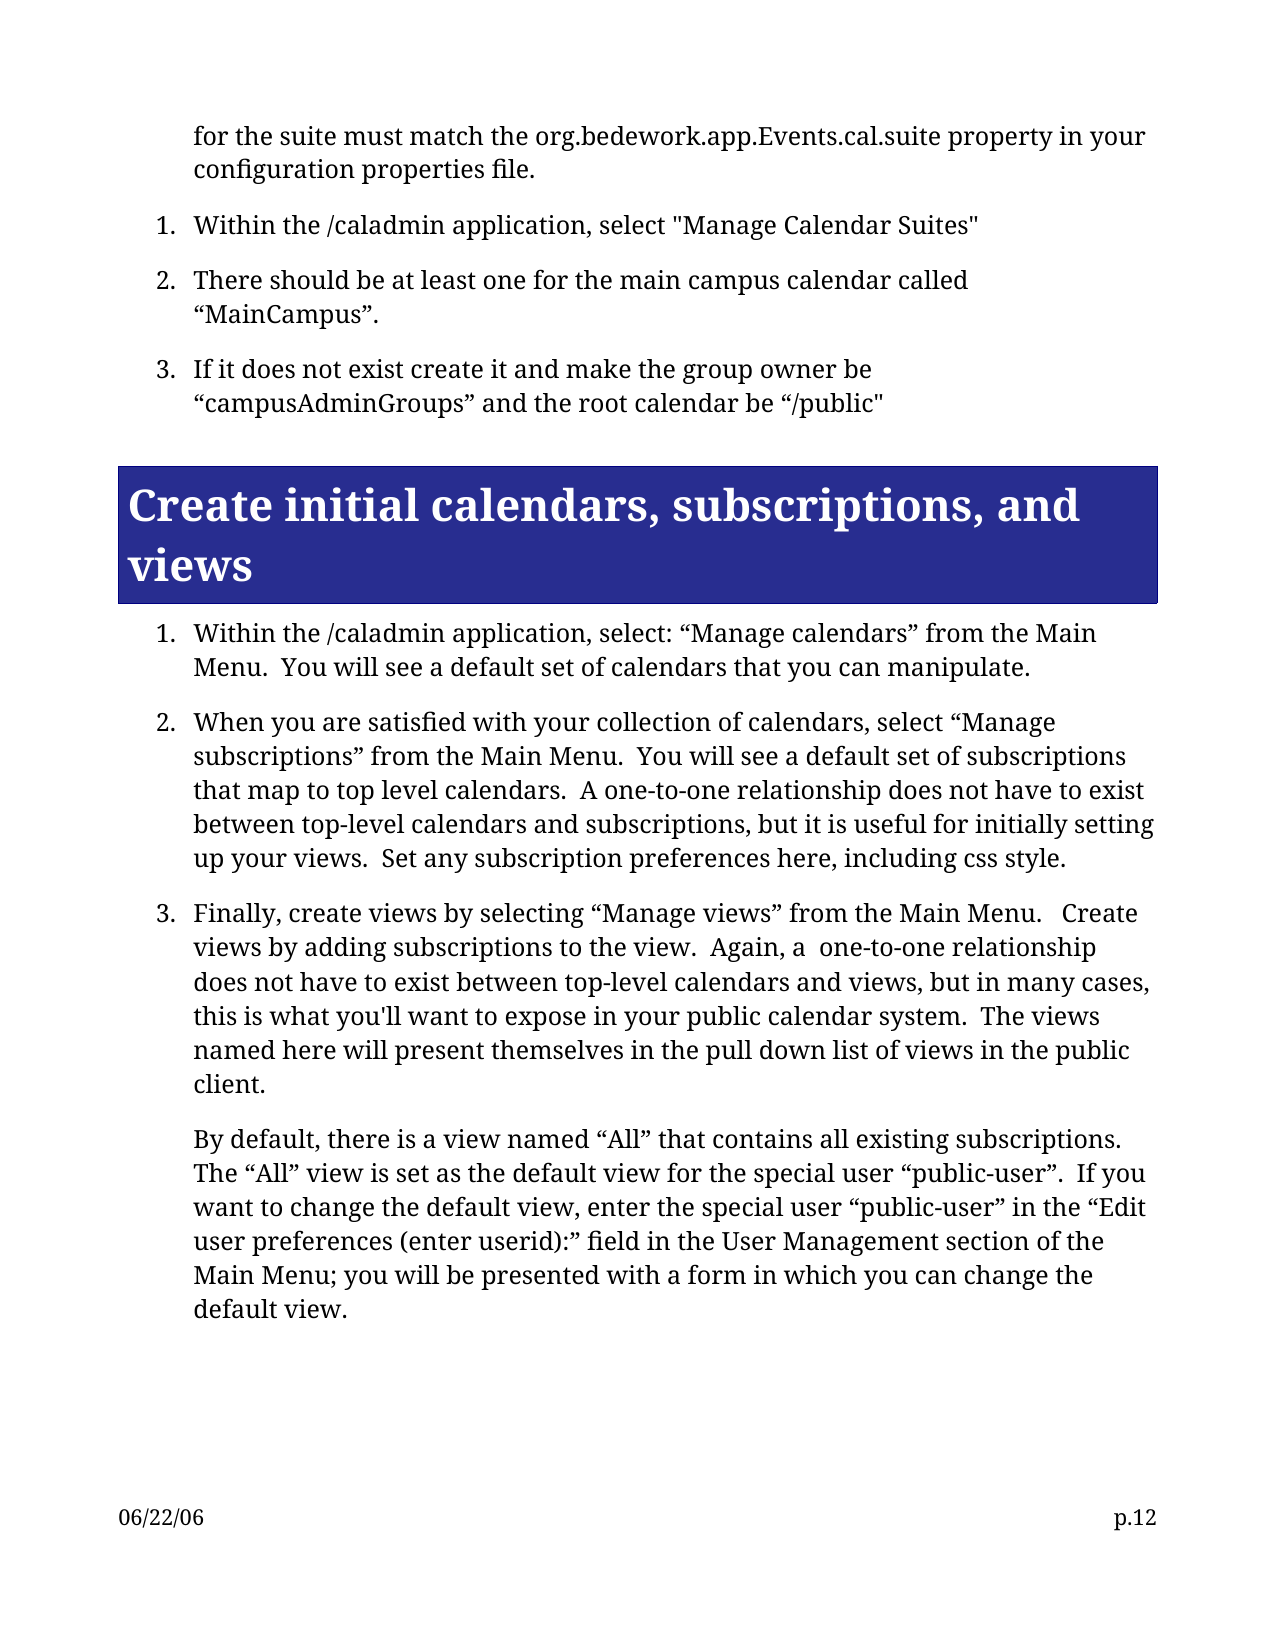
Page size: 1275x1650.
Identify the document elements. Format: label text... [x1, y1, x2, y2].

list By default, there is a view named “All” that contains all existing subscriptions. The “All” view is set as the default view for the special user “public-user”. If you want to change the default view, enter the special user “public-user” in the “Edit user preferences (enter userid):” field in the User Management section of the Main Menu; you will be presented with a form in which you can change the default view. [156, 1121, 1157, 1326]
list for the suite must match the org.bedework.app.Events.cal.suite property in your configuration properties file. [156, 118, 1157, 186]
list Within the /caladmin application, select "Manage Calendar Suites" [156, 207, 1157, 241]
list When you are satisfied with your collection of calendars, select “Manage subscriptions” from the Main Menu. You will see a default set of subscriptions that map to top level calendars. A one-to-one relationship does not have to exist between top-level calendars and subscriptions, but it is useful for initially setting up your views. Set any subscription preferences here, including css style. [156, 705, 1157, 875]
list If it does not exist create it and make the group owner be “campusAdminGroups” and the root calendar be “/public" [156, 352, 1157, 420]
list There should be at least one for the main campus calendar called “MainCampus”. [156, 262, 1157, 331]
list Finally, create views by selecting “Manage views” from the Main Menu. Create views by adding subscriptions to the view. Again, a one-to-one relationship does not have to exist between top-level calendars and views, but in many cases, this is what you'll want to expose in your public calendar system. The views named here will present themselves in the pull down list of views in the public client. [156, 896, 1157, 1100]
subtitle Create initial calendars, subscriptions, and views [119, 467, 1157, 603]
list Within the /caladmin application, select: “Manage calendars” from the Main Menu. You will see a default set of calendars that you can manipulate. [156, 616, 1157, 684]
